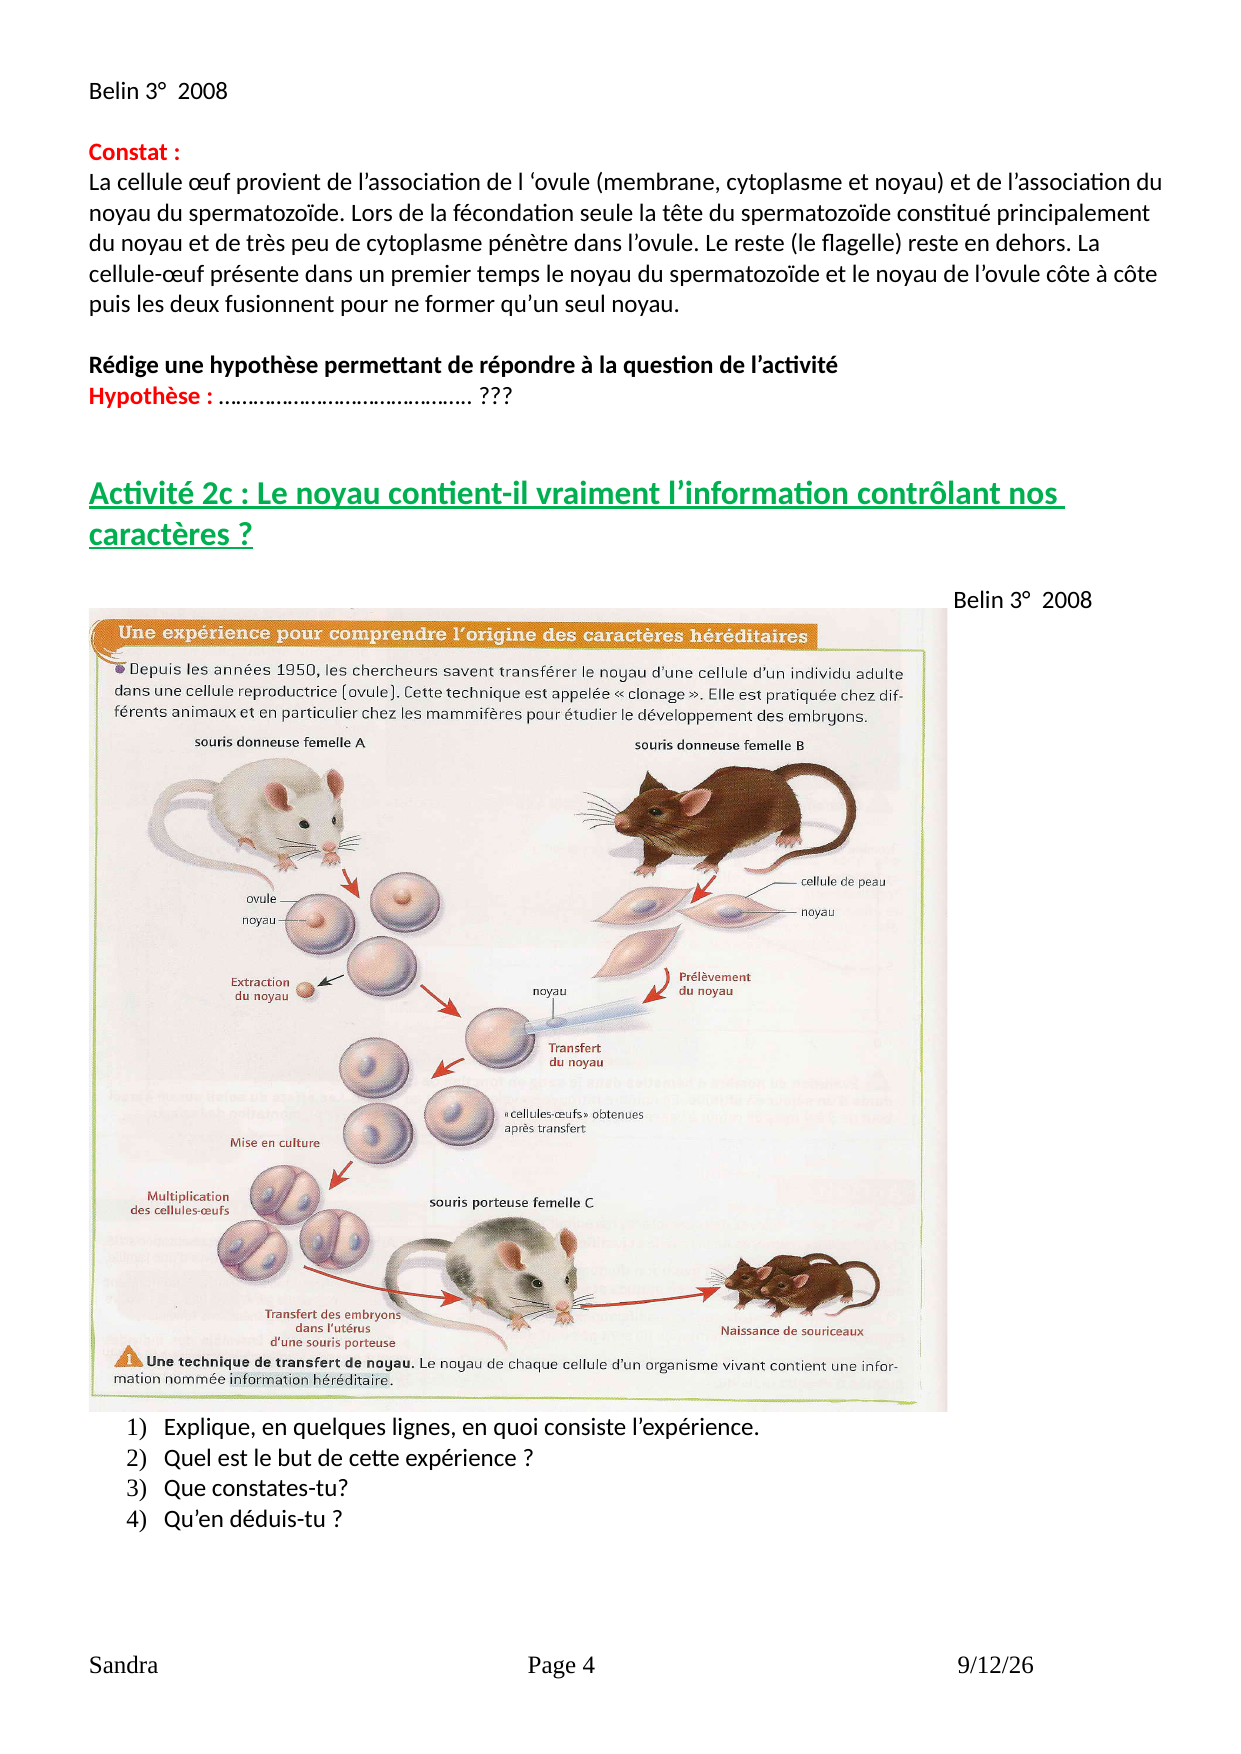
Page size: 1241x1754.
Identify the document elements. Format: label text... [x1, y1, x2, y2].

list Que constates-tu? [126, 1472, 1167, 1503]
text Rédige une hypothèse permettant de répondre à la question de l’activité [89, 350, 1167, 380]
text La cellule œuf provient de l’association de l ‘ovule (membrane, cytoplasme et noyau) et de l’association du noyau du spermatozoïde. Lors de la fécondation seule la tête du spermatozoïde constitué principalement du noyau et de très peu de cytoplasme pénètre dans l’ovule. Le reste (le flagelle) reste en dehors. La cellule-œuf présente dans un premier temps le noyau du spermatozoïde et le noyau de l’ovule côte à côte puis les deux fusionnent pour ne former qu’un seul noyau. [89, 167, 1167, 319]
list Quel est le but de cette expérience ? [126, 1442, 1167, 1472]
text Hypothèse : …………………………………….. ??? [89, 380, 1167, 411]
list Explique, en quelques lignes, en quoi consiste l’expérience. [126, 1411, 1167, 1442]
text Belin 3° 2008 [89, 584, 1167, 1411]
list Qu’en déduis-tu ? [126, 1503, 1167, 1533]
text Activité 2c : Le noyau contient-il vraiment l’information contrôlant nos caractères ? [89, 472, 1167, 553]
text Constat : [89, 136, 1167, 167]
text Belin 3° 2008 [89, 75, 1167, 106]
